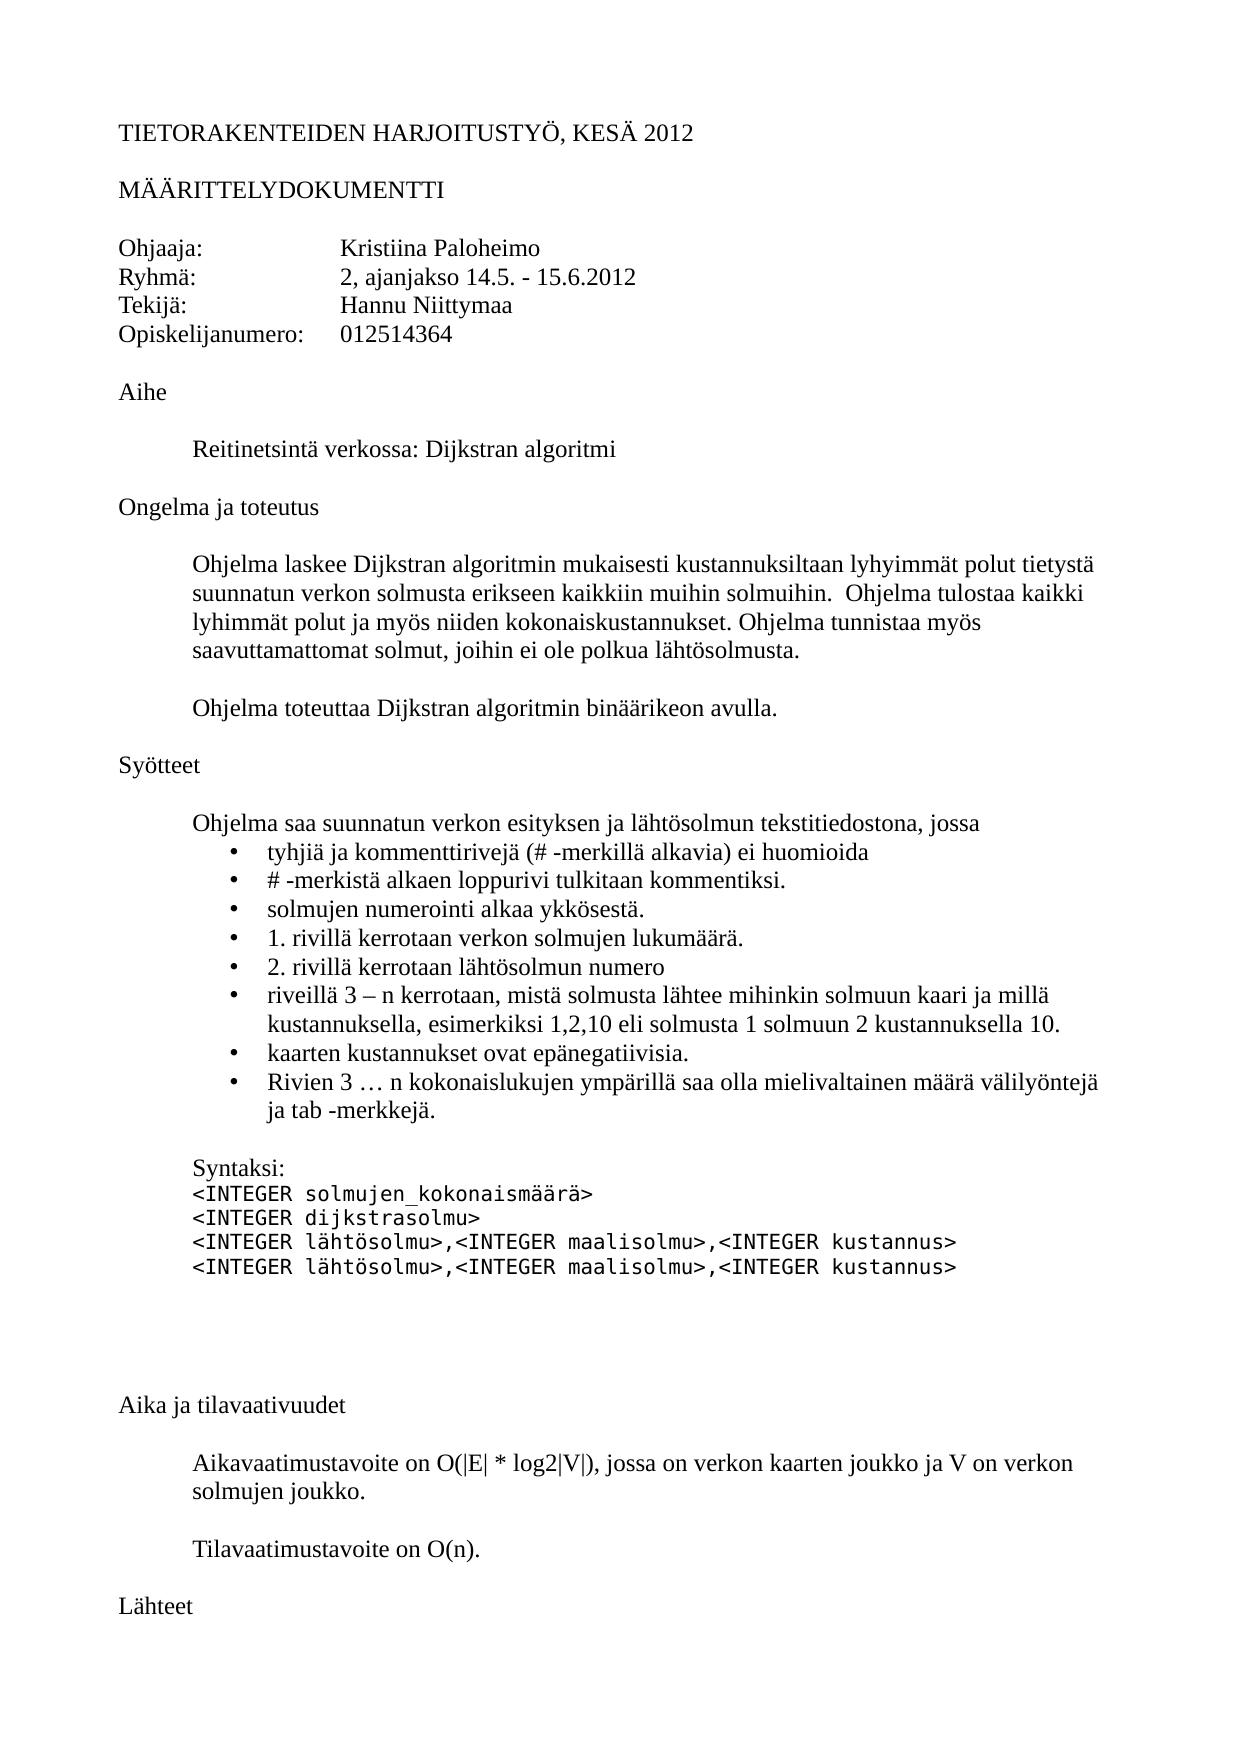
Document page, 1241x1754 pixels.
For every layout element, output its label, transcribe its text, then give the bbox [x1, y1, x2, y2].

text Ohjelma toteuttaa Dijkstran algoritmin binäärikeon avulla. [192, 693, 1122, 722]
text Aihe [118, 377, 1122, 406]
list Rivien 3 … n kokonaislukujen ympärillä saa olla mielivaltainen määrä välilyöntejä ja tab -merkkejä. [229, 1067, 1122, 1124]
text <INTEGER lähtösolmu>,<INTEGER maalisolmu>,<INTEGER kustannus> [118, 1230, 1122, 1255]
text Tekijä: Hannu Niittymaa [118, 291, 1122, 319]
text Ongelma ja toteutus [118, 492, 1122, 521]
text Aika ja tilavaativuudet [118, 1390, 1122, 1419]
text Lähteet [118, 1591, 1122, 1620]
text <INTEGER solmujen_kokonaismäärä> [118, 1182, 1122, 1206]
list 2. rivillä kerrotaan lähtösolmun numero [229, 952, 1122, 981]
text MÄÄRITTELYDOKUMENTTI [118, 176, 1122, 204]
text Syntaksi: [118, 1153, 1122, 1182]
text Syötteet [118, 751, 1122, 779]
text <INTEGER lähtösolmu>,<INTEGER maalisolmu>,<INTEGER kustannus> [118, 1255, 1122, 1279]
list tyhjiä ja kommenttirivejä (# -merkillä alkavia) ei huomioida [229, 837, 1122, 866]
text Reitinetsintä verkossa: Dijkstran algoritmi [192, 434, 1122, 463]
list # -merkistä alkaen loppurivi tulkitaan kommentiksi. [229, 866, 1122, 894]
text Ohjelma laskee Dijkstran algoritmin mukaisesti kustannuksiltaan lyhyimmät polut tietystä suunnatun verkon solmusta erikseen kaikkiin muihin solmuihin. Ohjelma tulostaa kaikki lyhimmät polut ja myös niiden kokonaiskustannukset. Ohjelma tunnistaa myös saavuttamattomat solmut, joihin ei ole polkua lähtösolmusta. [192, 549, 1122, 664]
list 1. rivillä kerrotaan verkon solmujen lukumäärä. [229, 923, 1122, 952]
text Ohjaaja: Kristiina Paloheimo [118, 233, 1122, 262]
list solmujen numerointi alkaa ykkösestä. [229, 894, 1122, 923]
text Ryhmä: 2, ajanjakso 14.5. - 15.6.2012 [118, 262, 1122, 291]
list kaarten kustannukset ovat epänegatiivisia. [229, 1038, 1122, 1067]
text TIETORAKENTEIDEN HARJOITUSTYÖ, KESÄ 2012 [118, 118, 1122, 147]
text Aikavaatimustavoite on O(|E| * log2|V|), jossa on verkon kaarten joukko ja V on verkon solmujen joukko. [192, 1448, 1122, 1505]
text <INTEGER dijkstrasolmu> [118, 1206, 1122, 1230]
text Ohjelma saa suunnatun verkon esityksen ja lähtösolmun tekstitiedostona, jossa [192, 808, 1122, 837]
list riveillä 3 – n kerrotaan, mistä solmusta lähtee mihinkin solmuun kaari ja millä kustannuksella, esimerkiksi 1,2,10 eli solmusta 1 solmuun 2 kustannuksella 10. [229, 981, 1122, 1038]
text Opiskelijanumero: 012514364 [118, 319, 1122, 348]
text Tilavaatimustavoite on O(n). [192, 1534, 1122, 1563]
